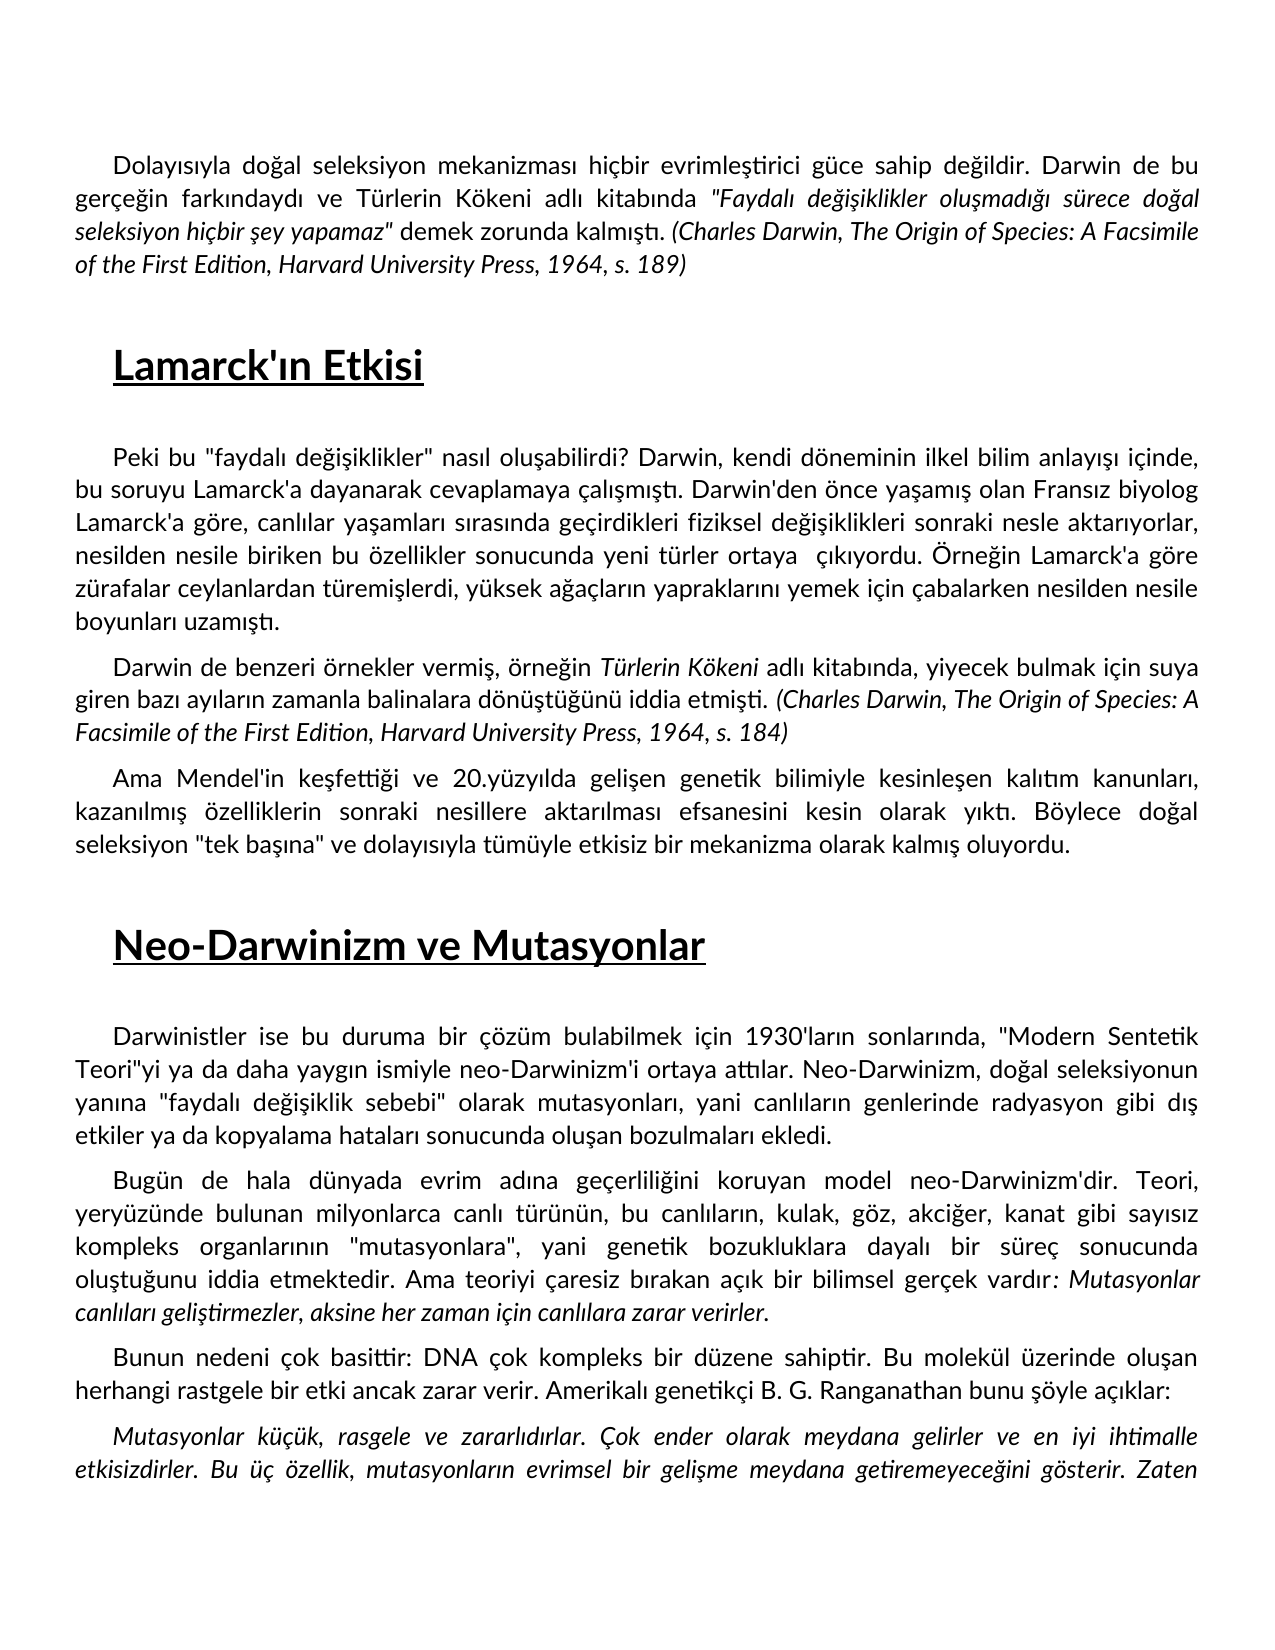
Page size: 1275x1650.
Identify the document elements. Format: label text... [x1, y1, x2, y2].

text Bugün de hala dünyada evrim adına geçerliliğini koruyan model neo-Darwinizm'dir. Teori, yeryüzünde bulunan milyonlarca canlı türünün, bu canlıların, kulak, göz, akciğer, kanat gibi sayısız kompleks organlarının "mutasyonlara", yani genetik bozukluklara dayalı bir süreç sonucunda oluştuğunu iddia etmektedir. Ama teoriyi çaresiz bırakan açık bir bilimsel gerçek vardır: Mutasyonlar canlıları geliştirmezler, aksine her zaman için canlılara zarar verirler. [75, 1165, 1200, 1327]
subtitle Lamarck'ın Etkisi [112, 339, 1200, 389]
text Dolayısıyla doğal seleksiyon mekanizması hiçbir evrimleştirici güce sahip değildir. Darwin de bu gerçeğin farkındaydı ve Türlerin Kökeni adlı kitabında "Faydalı değişiklikler oluşmadığı sürece doğal seleksiyon hiçbir şey yapamaz" demek zorunda kalmıştı. (Charles Darwin, The Origin of Species: A Facsimile of the First Edition, Harvard University Press, 1964, s. 189) [75, 150, 1200, 279]
text Mutasyonlar küçük, rasgele ve zararlıdırlar. Çok ender olarak meydana gelirler ve en iyi ihtimalle etkisizdirler. Bu üç özellik, mutasyonların evrimsel bir gelişme meydana getiremeyeceğini gösterir. Zaten [75, 1420, 1200, 1483]
text Darwin de benzeri örnekler vermiş, örneğin Türlerin Kökeni adlı kitabında, yiyecek bulmak için suya giren bazı ayıların zamanla balinalara dönüştüğünü iddia etmişti. (Charles Darwin, The Origin of Species: A Facsimile of the First Edition, Harvard University Press, 1964, s. 184) [75, 651, 1200, 747]
subtitle Neo-Darwinizm ve Mutasyonlar [112, 919, 1200, 969]
text Bunun nedeni çok basittir: DNA çok kompleks bir düzene sahiptir. Bu molekül üzerinde oluşan herhangi rastgele bir etki ancak zarar verir. Amerikalı genetikçi B. G. Ranganathan bunu şöyle açıklar: [75, 1342, 1200, 1405]
text Darwinistler ise bu duruma bir çözüm bulabilmek için 1930'ların sonlarında, "Modern Sentetik Teori"yi ya da daha yaygın ismiyle neo-Darwinizm'i ortaya attılar. Neo-Darwinizm, doğal seleksiyonun yanına "faydalı değişiklik sebebi" olarak mutasyonları, yani canlıların genlerinde radyasyon gibi dış etkiler ya da kopyalama hataları sonucunda oluşan bozulmaları ekledi. [75, 1021, 1200, 1149]
text Ama Mendel'in keşfettiği ve 20.yüzyılda gelişen genetik bilimiyle kesinleşen kalıtım kanunları, kazanılmış özelliklerin sonraki nesillere aktarılması efsanesini kesin olarak yıktı. Böylece doğal seleksiyon "tek başına" ve dolayısıyla tümüyle etkisiz bir mekanizma olarak kalmış oluyordu. [75, 762, 1200, 858]
text Peki bu "faydalı değişiklikler" nasıl oluşabilirdi? Darwin, kendi döneminin ilkel bilim anlayışı içinde, bu soruyu Lamarck'a dayanarak cevaplamaya çalışmıştı. Darwin'den önce yaşamış olan Fransız biyolog Lamarck'a göre, canlılar yaşamları sırasında geçirdikleri fiziksel değişiklikleri sonraki nesle aktarıyorlar, nesilden nesile biriken bu özellikler sonucunda yeni türler ortaya çıkıyordu. Örneğin Lamarck'a göre zürafalar ceylanlardan türemişlerdi, yüksek ağaçların yapraklarını yemek için çabalarken nesilden nesile boyunları uzamıştı. [75, 441, 1200, 636]
